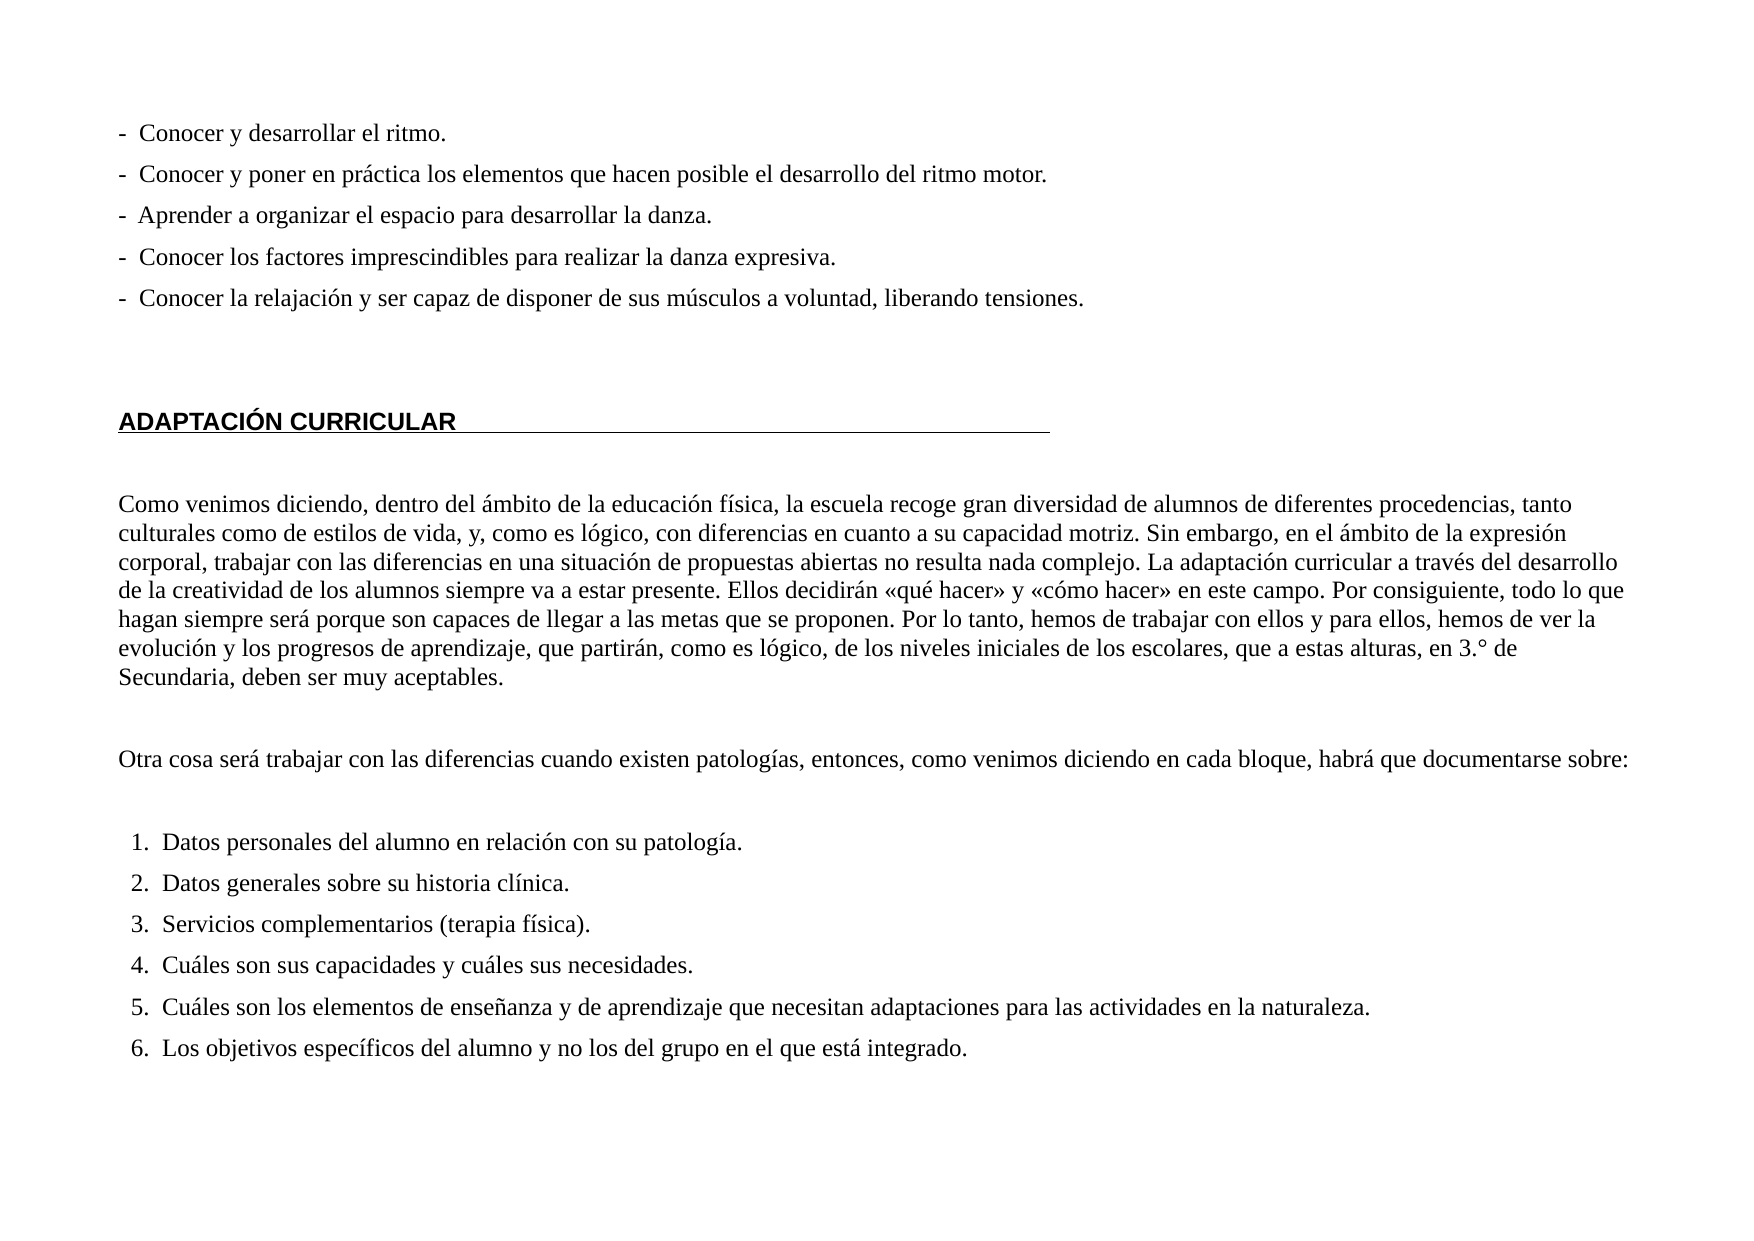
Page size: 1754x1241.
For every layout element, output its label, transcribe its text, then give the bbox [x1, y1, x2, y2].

text 6. Los objetivos específicos del alumno y no los del grupo en el que está integrado. [118, 1033, 1636, 1062]
text Como venimos diciendo, dentro del ámbito de la educación física, la escuela recoge gran diversidad de alumnos de diferentes procedencias, tanto culturales como de estilos de vida, y, como es lógico, con diferencias en cuanto a su capacidad motriz. Sin embargo, en el ámbito de la expresión corporal, trabajar con las diferencias en una situación de propuestas abiertas no resulta nada complejo. La adaptación curricular a través del desarrollo de la creatividad de los alumnos siempre va a estar presente. Ellos decidirán «qué hacer» y «cómo hacer» en este campo. Por consiguiente, todo lo que hagan siempre será porque son capaces de llegar a las metas que se proponen. Por lo tanto, hemos de trabajar con ellos y para ellos, hemos de ver la evolución y los progresos de aprendizaje, que partirán, como es lógico, de los niveles iniciales de los escolares, que a estas alturas, en 3.° de Secundaria, deben ser muy aceptables. [118, 489, 1636, 691]
text ADAPTACIÓN CURRICULAR [118, 407, 1636, 436]
text 5. Cuáles son los elementos de enseñanza y de aprendizaje que necesitan adaptaciones para las actividades en la naturaleza. [118, 992, 1636, 1021]
text Otra cosa será trabajar con las diferencias cuando existen patologías, entonces, como venimos diciendo en cada bloque, habrá que documentarse sobre: [118, 744, 1636, 773]
text 2. Datos generales sobre su historia clínica. [118, 868, 1636, 897]
text - Aprender a organizar el espacio para desarrollar la danza. [118, 201, 1636, 229]
text - Conocer los factores imprescindibles para realizar la danza expresiva. [118, 242, 1636, 271]
text - Conocer y desarrollar el ritmo. [118, 118, 1636, 147]
text 1. Datos personales del alumno en relación con su patología. [118, 827, 1636, 856]
text 4. Cuáles son sus capacidades y cuáles sus necesidades. [118, 951, 1636, 979]
text 3. Servicios complementarios (terapia física). [118, 909, 1636, 938]
text - Conocer y poner en práctica los elementos que hacen posible el desarrollo del ritmo motor. [118, 159, 1636, 188]
text - Conocer la relajación y ser capaz de disponer de sus músculos a voluntad, liberando tensiones. [118, 283, 1636, 312]
